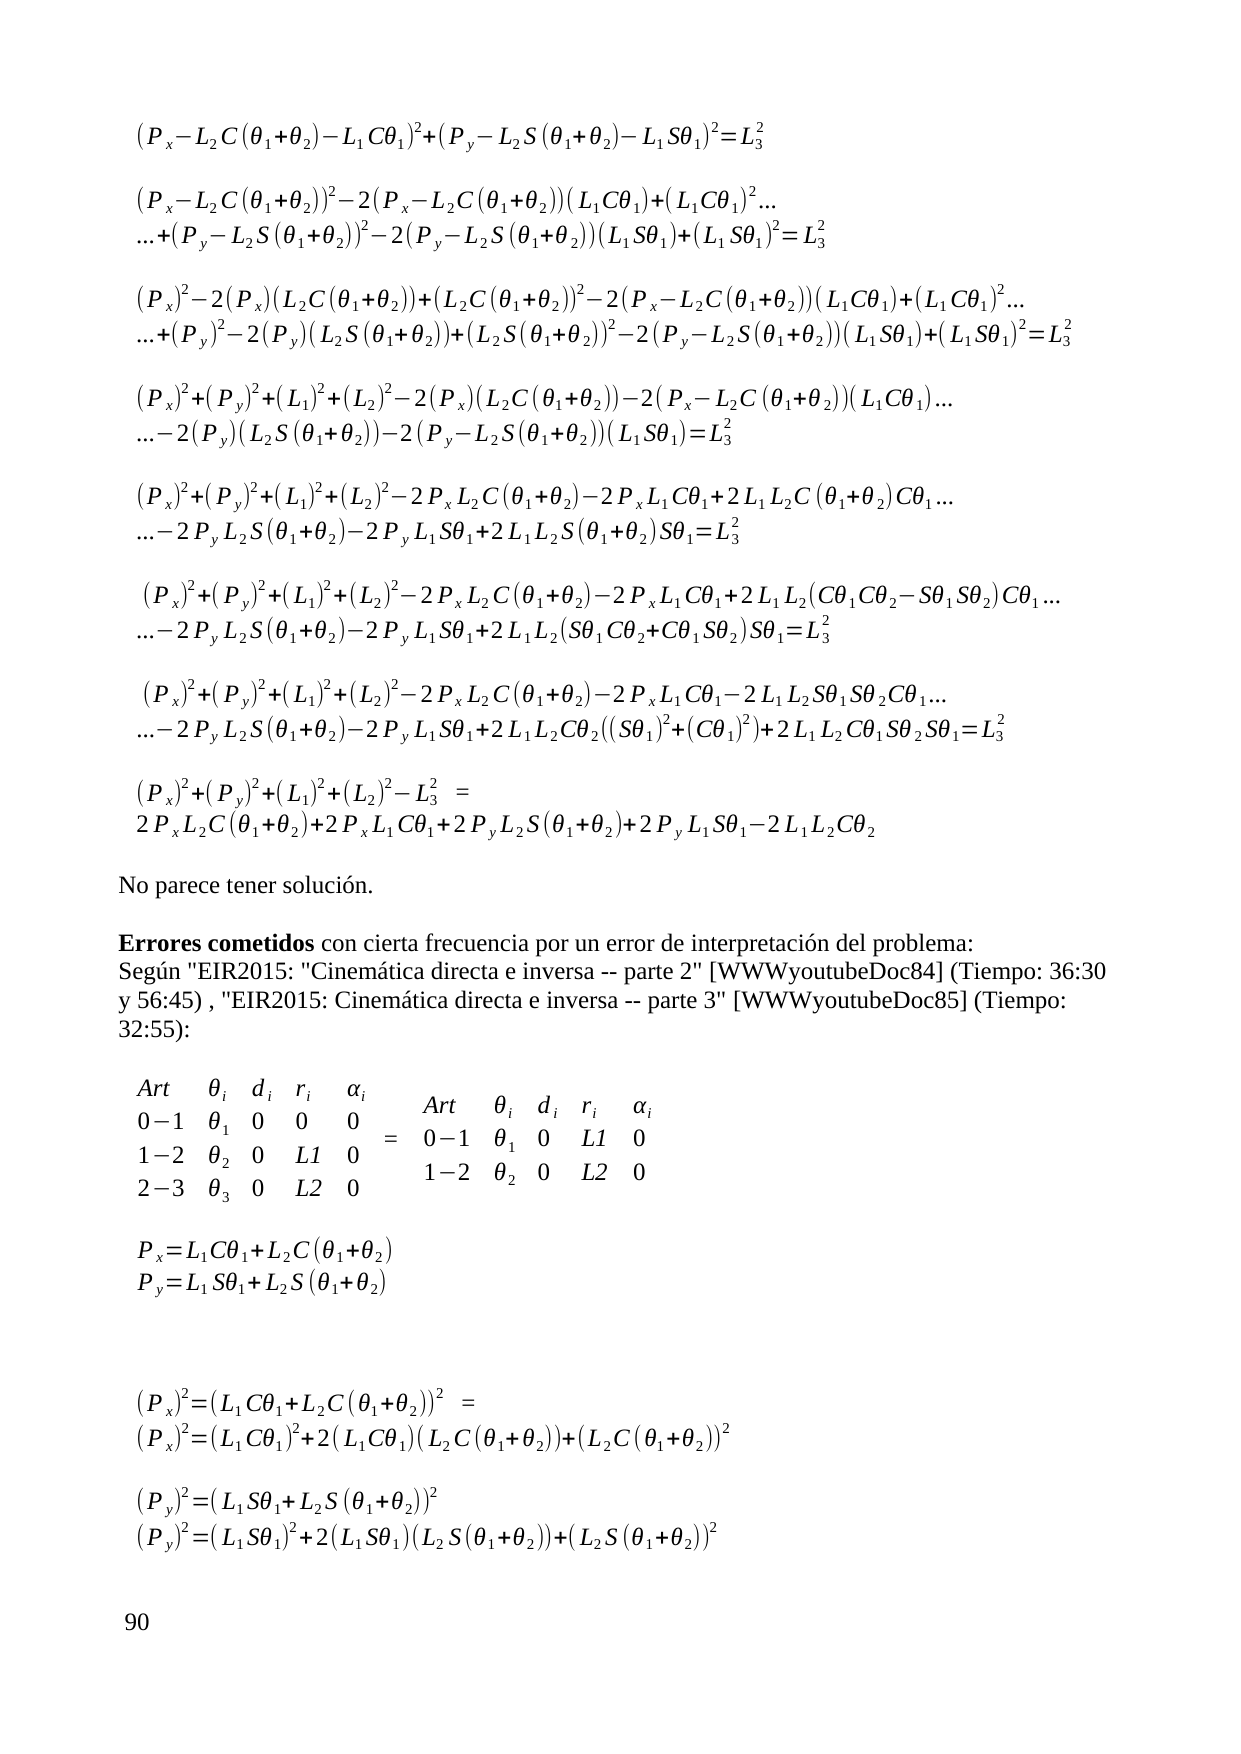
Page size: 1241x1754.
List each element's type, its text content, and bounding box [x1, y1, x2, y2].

text = [118, 774, 1122, 809]
text Según "EIR2015: "Cinemática directa e inversa -- parte 2" [WWWyoutubeDoc84] (Tiempo: 36:30 y 56:45) , "EIR2015: Cinemática directa e inversa -- parte 3" [WWWyoutubeDoc85] (Tiempo: 32:55): [118, 956, 1122, 1043]
text = [118, 1071, 1122, 1206]
text Errores cometidos con cierta frecuencia por un error de interpretación del problema: [118, 928, 1122, 956]
text = [118, 1385, 1122, 1420]
text No parece tener solución. [118, 870, 1122, 899]
